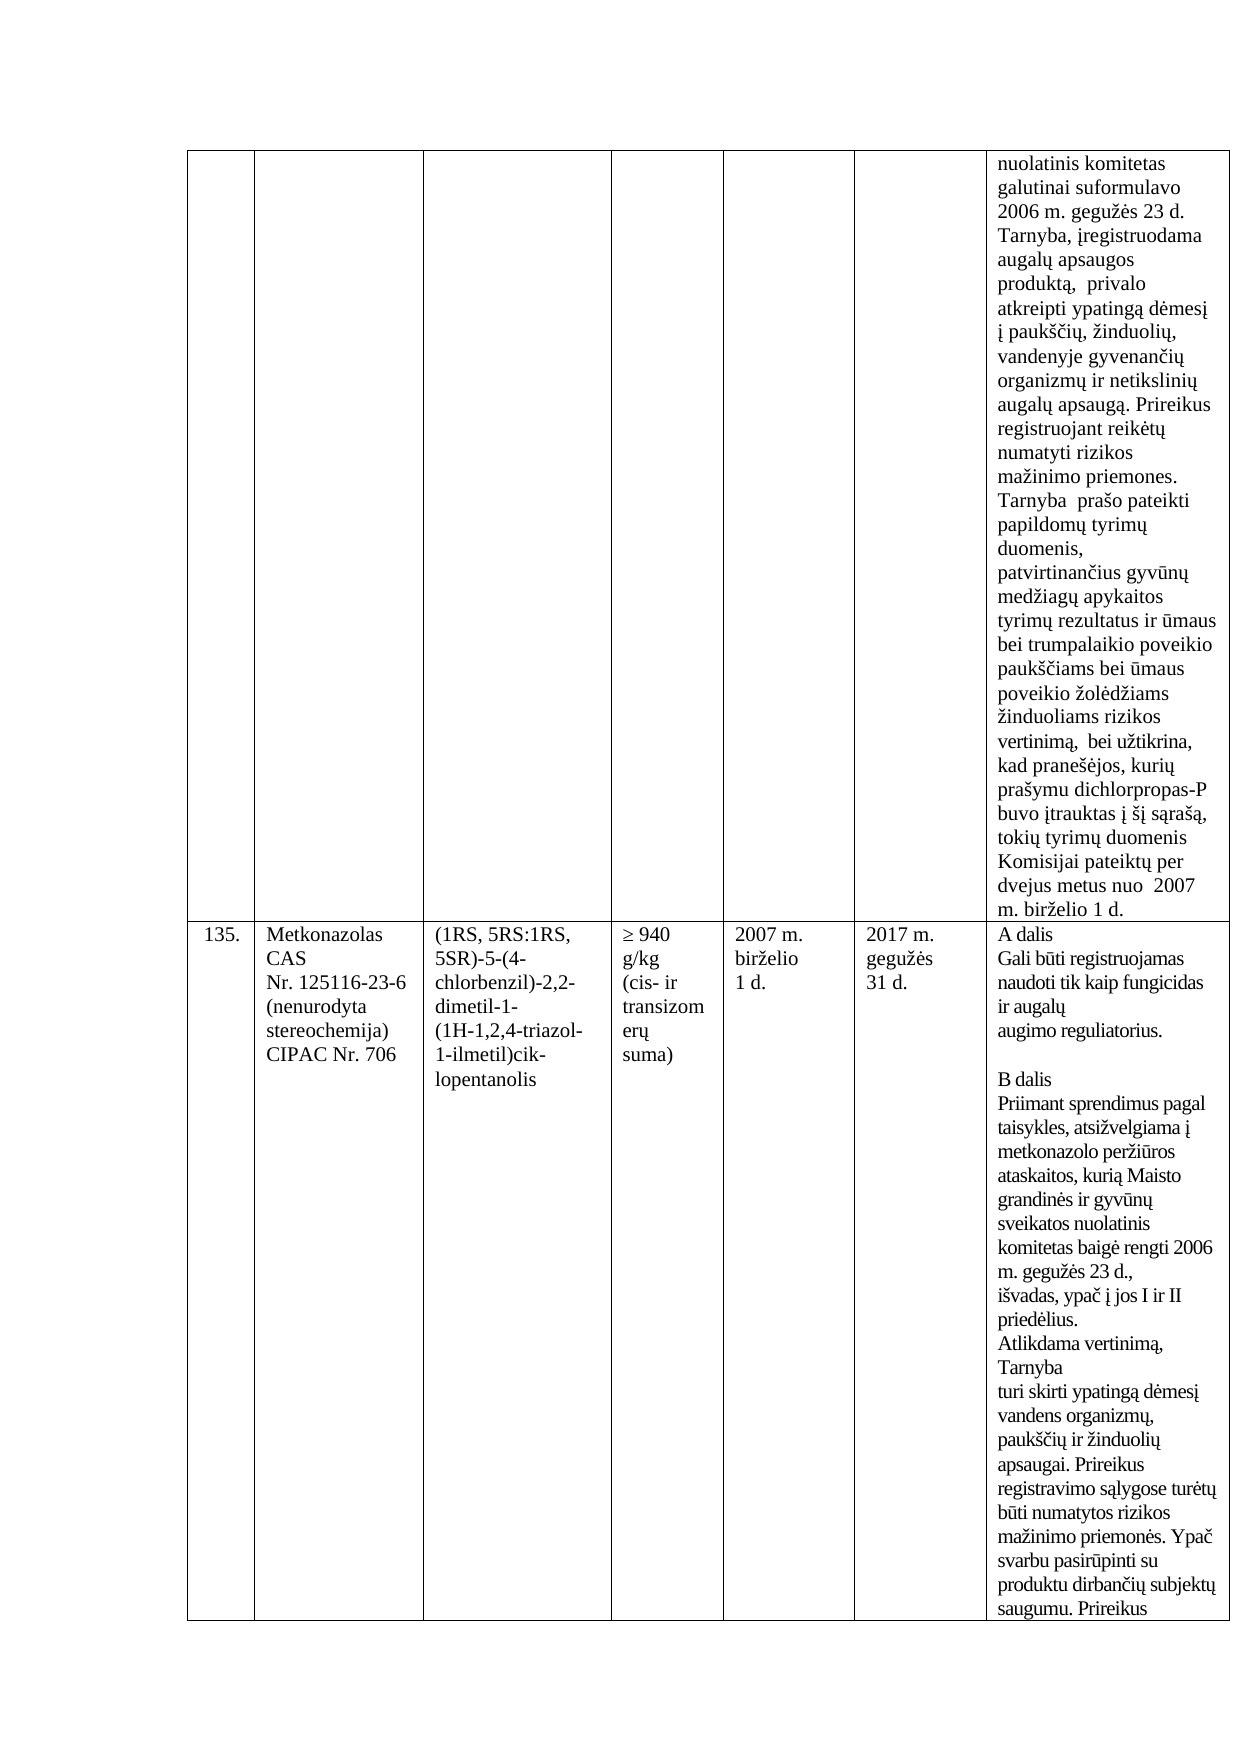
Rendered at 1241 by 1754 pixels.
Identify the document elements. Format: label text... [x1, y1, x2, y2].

table_cell 2017 m. gegužės 31 d. [855, 922, 986, 1620]
table_cell [188, 151, 254, 921]
table_cell [424, 151, 611, 921]
table_cell Metkonazolas CAS Nr. 125116-23-6 (nenurodyta stereochemija) CIPAC Nr. 706 [255, 922, 423, 1620]
table_cell A dalis Gali būti registruojamas naudoti tik kaip fungicidas ir augalų augimo reguliatorius. B dalis Priimant sprendimus pagal taisykles, atsižvelgiama į metkonazolo peržiūros ataskaitos, kurią Maisto grandinės ir gyvūnų sveikatos nuolatinis komitetas baigė rengti 2006 m. gegužės 23 d., išvadas, ypač į jos I ir II priedėlius. Atlikdama vertinimą, Tarnyba turi skirti ypatingą dėmesį vandens organizmų, paukščių ir žinduolių apsaugai. Prireikus registravimo sąlygose turėtų būti numatytos rizikos mažinimo priemonės. Ypač svarbu pasirūpinti su produktu dirbančių subjektų saugumu. Prireikus [987, 922, 1229, 1620]
table_cell [724, 151, 854, 921]
table_cell 135. [188, 922, 254, 1620]
table_cell (1RS, 5RS:1RS, 5SR)-5-(4- chlorbenzil)-2,2-dimetil-1- (1H-1,2,4-triazol-1-ilmetil)cik-lopentanolis [424, 922, 611, 1620]
table_cell [255, 151, 423, 921]
table_cell 2007 m. birželio 1 d. [724, 922, 854, 1620]
table_cell nuolatinis komitetas galutinai suformulavo 2006 m. gegužės 23 d. Tarnyba, įregistruodama augalų apsaugos produktą, privalo atkreipti ypatingą dėmesį į paukščių, žinduolių, vandenyje gyvenančių organizmų ir netikslinių augalų apsaugą. Prireikus registruojant reikėtų numatyti rizikos mažinimo priemones. Tarnyba prašo pateikti papildomų tyrimų duomenis, patvirtinančius gyvūnų medžiagų apykaitos tyrimų rezultatus ir ūmaus bei trumpalaikio poveikio paukščiams bei ūmaus poveikio žolėdžiams žinduoliams rizikos vertinimą, bei užtikrina, kad pranešėjos, kurių prašymu dichlorpropas-P buvo įtrauktas į šį sąrašą, tokių tyrimų duomenis Komisijai pateiktų per dvejus metus nuo 2007 m. birželio 1 d. [987, 151, 1229, 921]
table_cell [855, 151, 986, 921]
table_cell [612, 151, 723, 921]
table_cell ≥ 940 g/kg (cis- ir transizomerų suma) [612, 922, 723, 1620]
